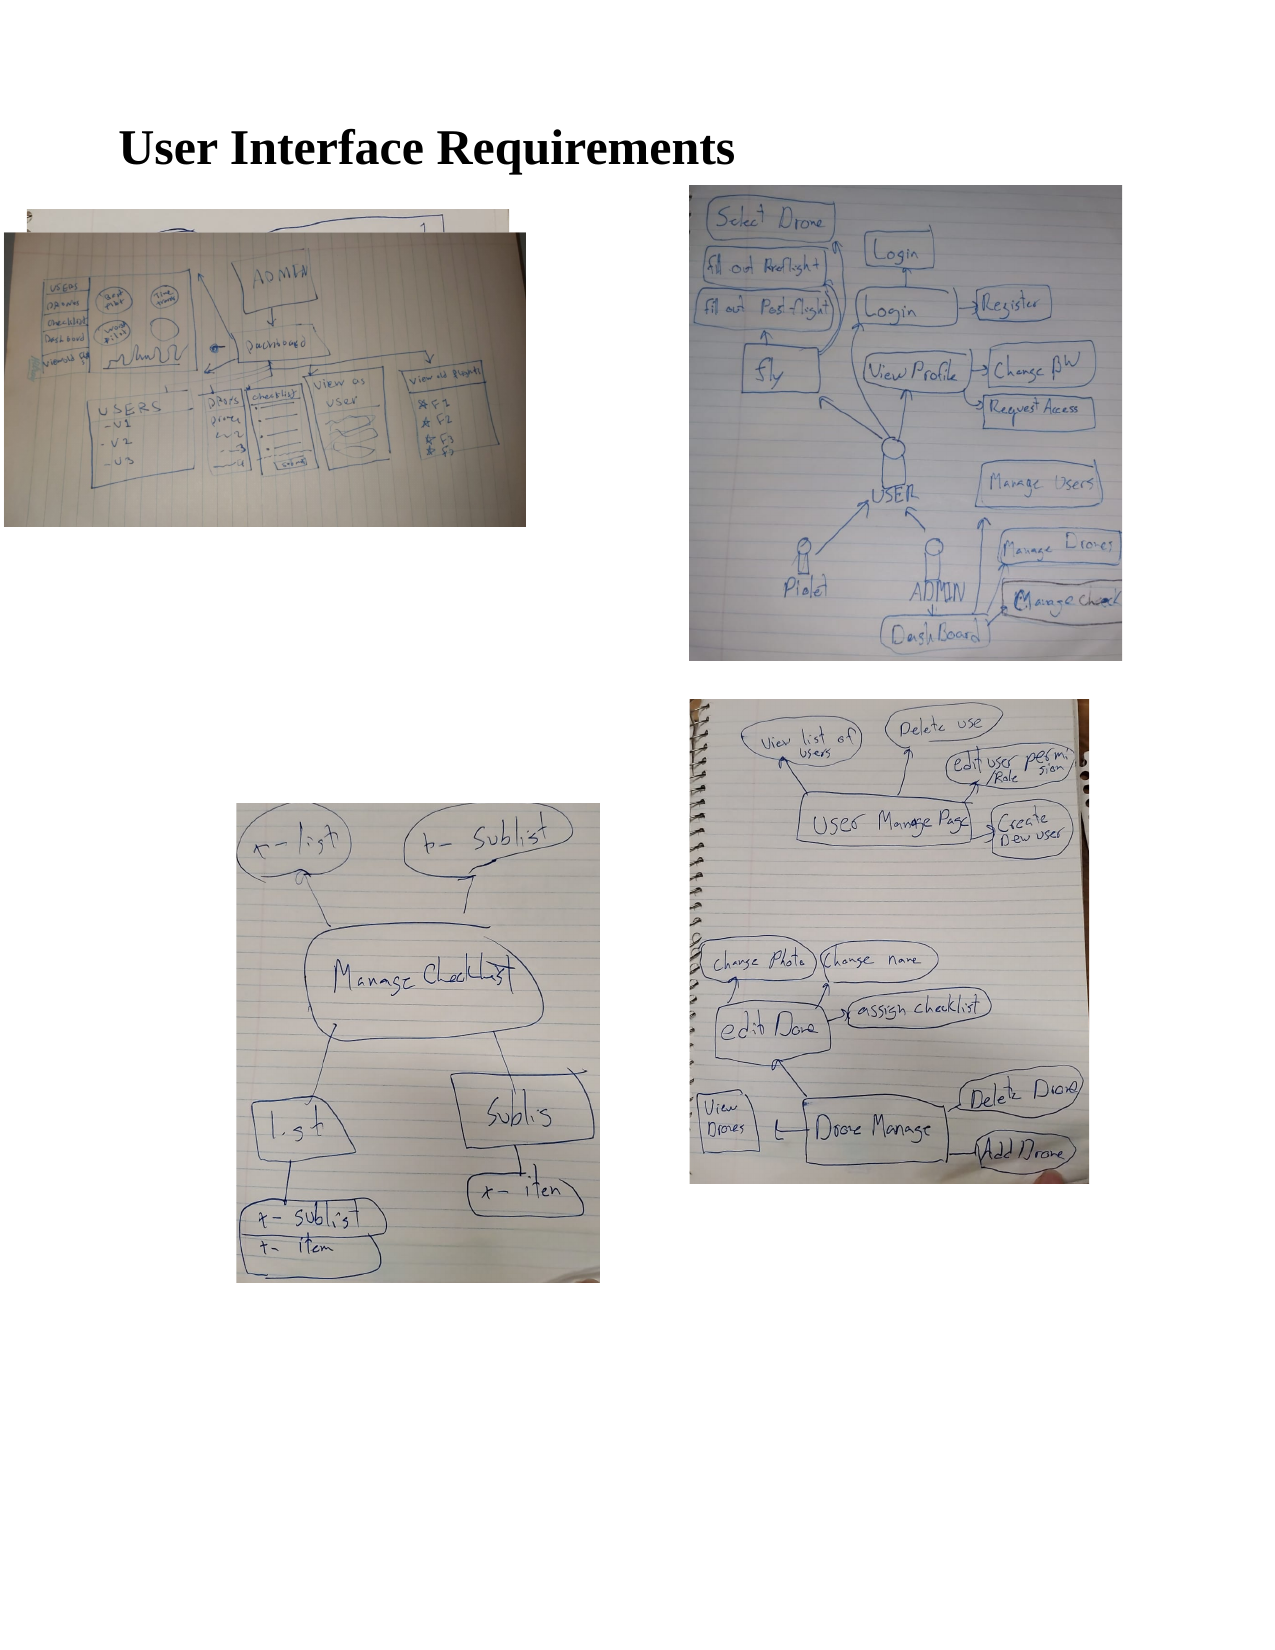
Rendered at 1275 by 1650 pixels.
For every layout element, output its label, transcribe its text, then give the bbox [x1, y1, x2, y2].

subtitle User Interface Requirements [118, 118, 1157, 176]
